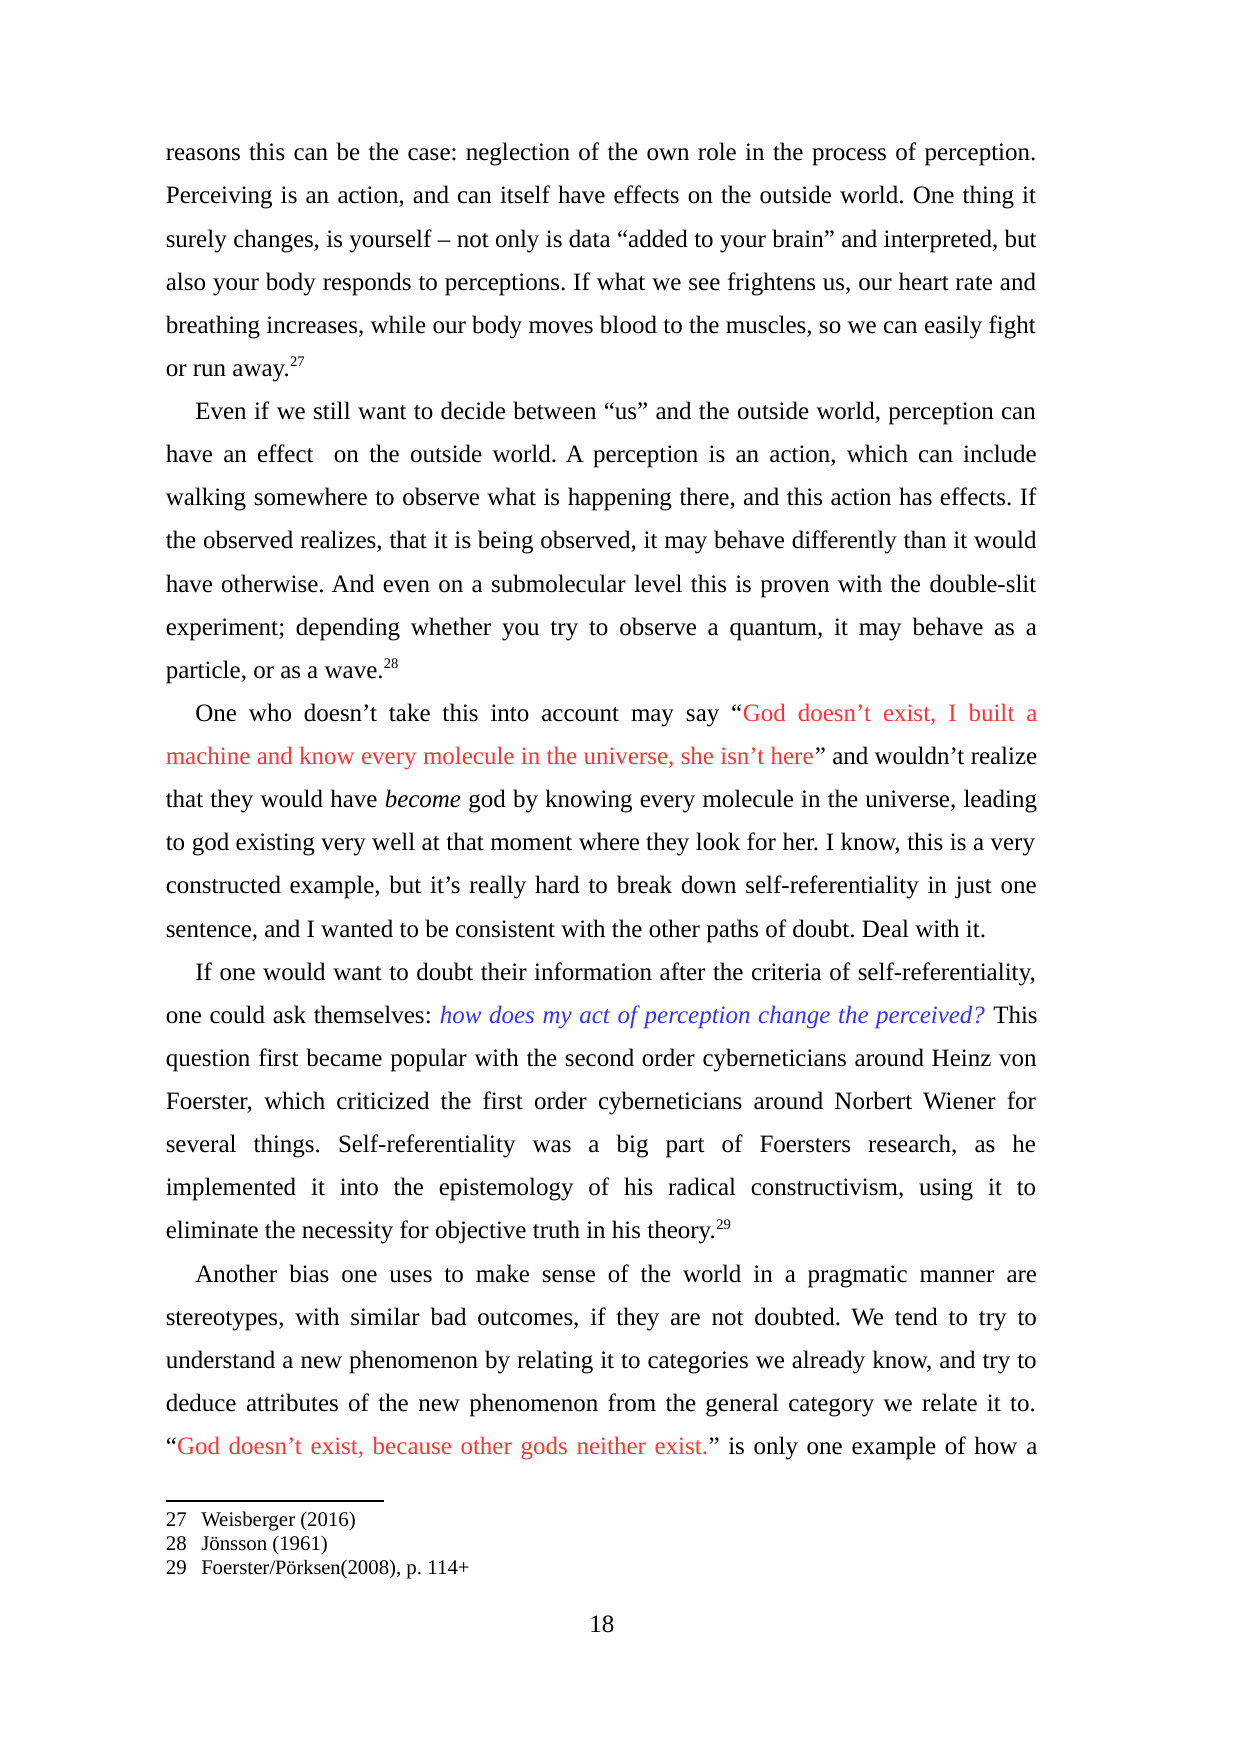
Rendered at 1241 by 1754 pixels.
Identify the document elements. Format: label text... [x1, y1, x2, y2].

text Jönsson (1961) [166, 1531, 1037, 1555]
text Foerster/Pörksen(2008), p. 114+ [166, 1555, 1037, 1579]
text Even if we still want to decide between “us” and the outside world, perception can have an effect on the outside world. A perception is an action, which can include walking somewhere to observe what is happening there, and this action has effects. If the observed realizes, that it is being observed, it may behave differently than it would have otherwise. And even on a submolecular level this is proven with the double-slit experiment; depending whether you try to observe a quantum, it may behave as a particle, or as a wave. [166, 396, 1037, 684]
text reasons this can be the case: neglection of the own role in the process of perception. Perceiving is an action, and can itself have effects on the outside world. One thing it surely changes, is yourself – not only is data “added to your brain” and interpreted, but also your body responds to perceptions. If what we see frightens us, our heart rate and breathing increases, while our body moves blood to the muscles, so we can easily fight or run away. [166, 137, 1037, 382]
text If one would want to doubt their information after the criteria of self-referentiality, one could ask themselves: how does my act of perception change the perceived? This question first became popular with the second order cyberneticians around Heinz von Foerster, which criticized the first order cyberneticians around Norbert Wiener for several things. Self-referentiality was a big part of Foersters research, as he implemented it into the epistemology of his radical constructivism, using it to eliminate the necessity for objective truth in his theory. [166, 957, 1037, 1244]
text Another bias one uses to make sense of the world in a pragmatic manner are stereotypes, with similar bad outcomes, if they are not doubted. We tend to try to understand a new phenomenon by relating it to categories we already know, and try to deduce attributes of the new phenomenon from the general category we relate it to. “God doesn’t exist, because other gods neither exist.” is only one example of how a [166, 1259, 1037, 1460]
text Weisberger (2016) [166, 1507, 1037, 1531]
text One who doesn’t take this into account may say “God doesn’t exist, I built a machine and know every molecule in the universe, she isn’t here” and wouldn’t realize that they would have become god by knowing every molecule in the universe, leading to god existing very well at that moment where they look for her. I know, this is a very constructed example, but it’s really hard to break down self-referentiality in just one sentence, and I wanted to be consistent with the other paths of doubt. Deal with it. [166, 698, 1037, 942]
